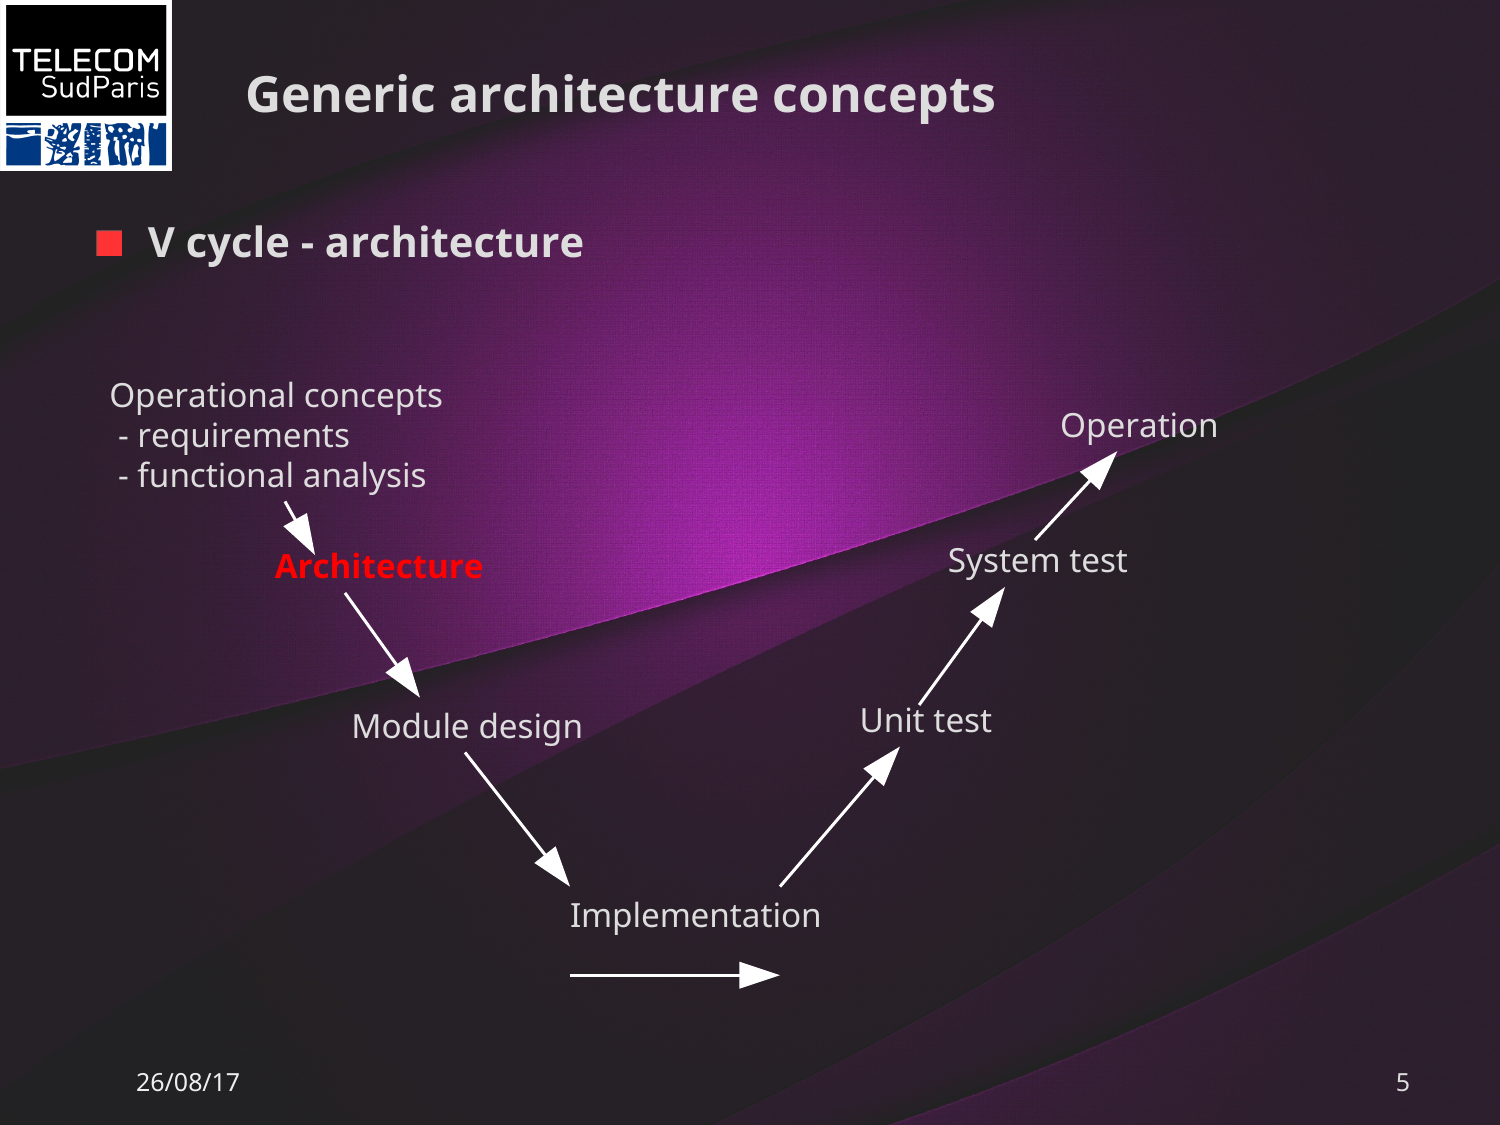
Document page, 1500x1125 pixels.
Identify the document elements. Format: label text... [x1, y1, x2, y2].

text_box Unit test [844, 691, 989, 747]
text_box Architecture [260, 538, 497, 593]
list V cycle - architecture [76, 207, 1427, 977]
text_box Module design [336, 697, 582, 753]
text_box System test [933, 532, 1119, 588]
text_box Operation [1045, 396, 1224, 452]
title Generic architecture concepts [230, 19, 1429, 165]
text_box Operational concepts - requirements - functional analysis [94, 366, 436, 502]
picture [0, 0, 1500, 1125]
text_box Implementation [555, 886, 803, 942]
